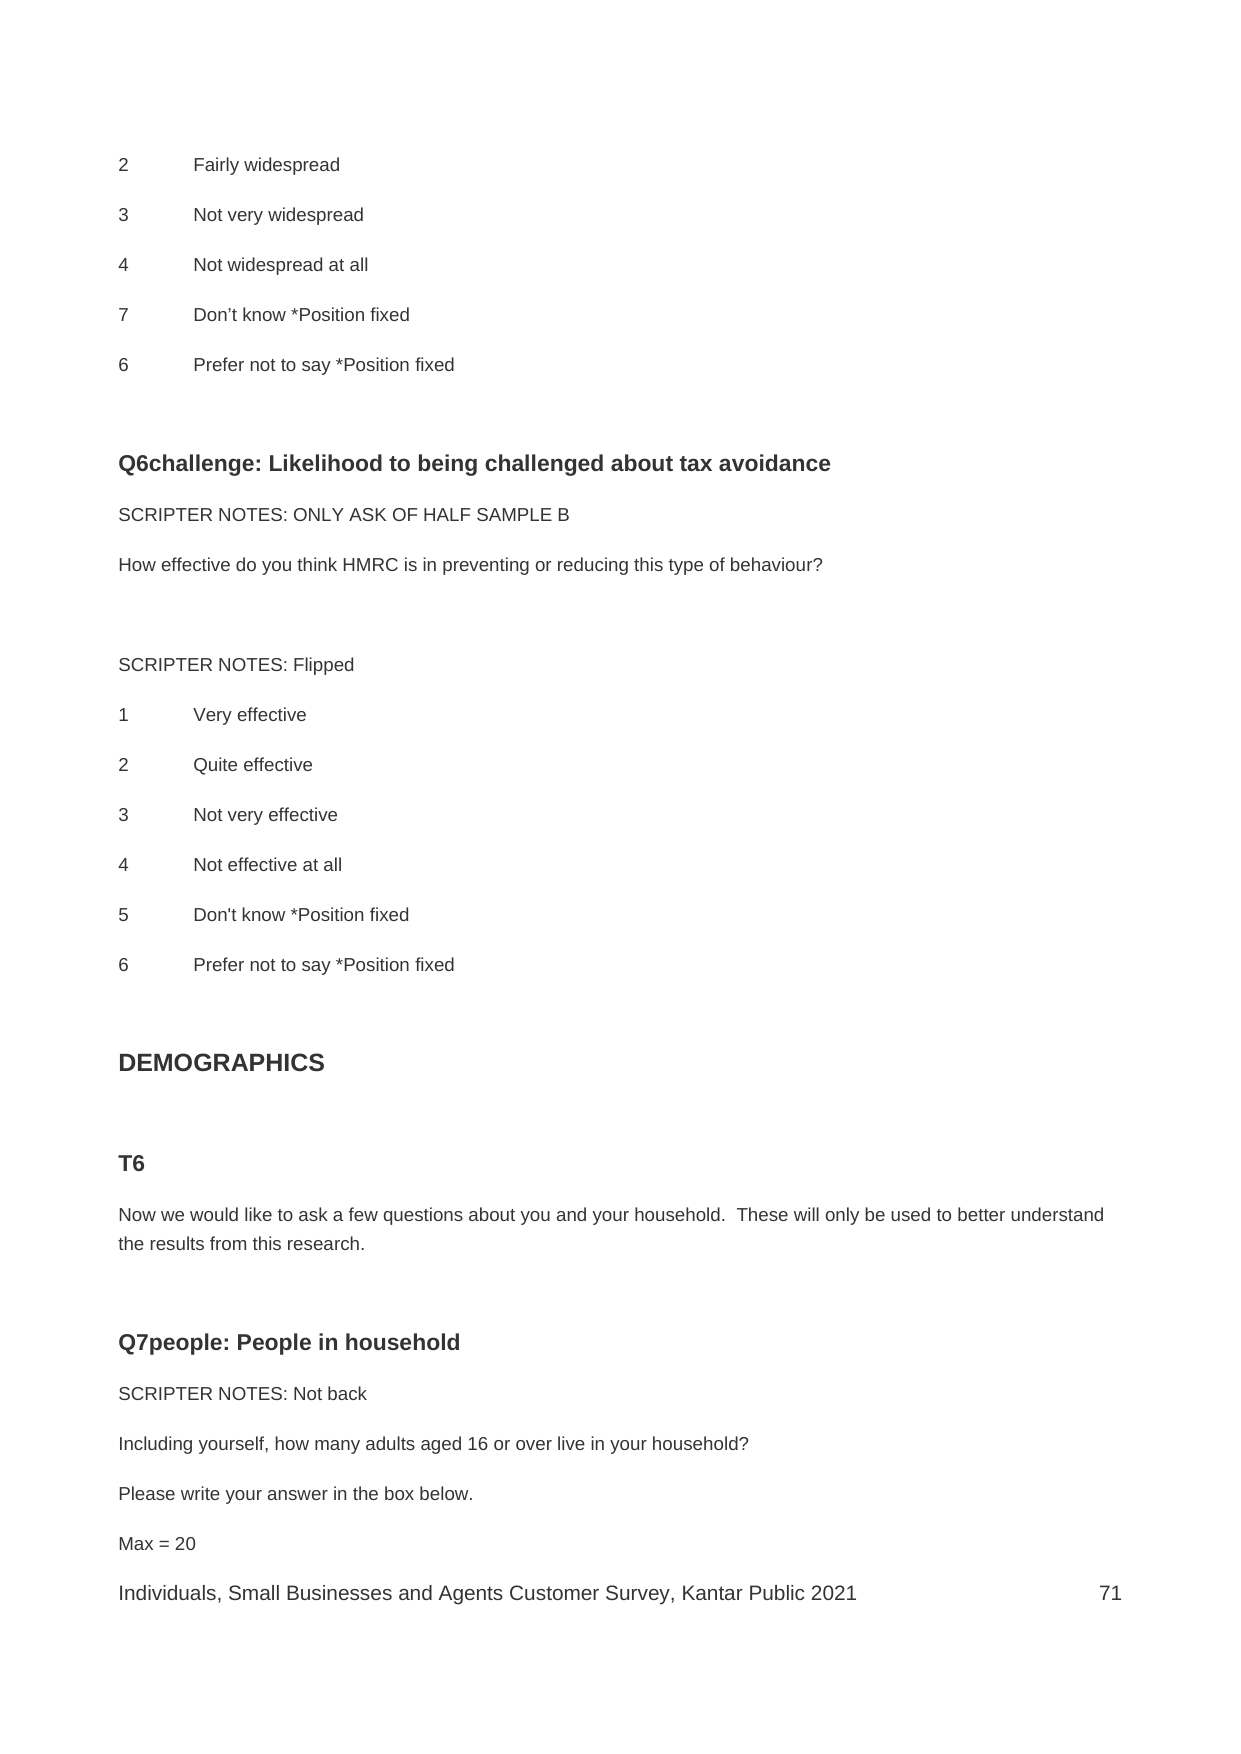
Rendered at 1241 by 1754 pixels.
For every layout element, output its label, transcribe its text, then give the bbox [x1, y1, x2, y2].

text 6 Prefer not to say *Position fixed [118, 348, 1122, 377]
text 7 Don’t know *Position fixed [118, 298, 1122, 327]
text DEMOGRAPHICS [118, 1048, 1122, 1077]
text Max = 20 [118, 1527, 1122, 1556]
text SCRIPTER NOTES: ONLY ASK OF HALF SAMPLE B [118, 498, 1122, 527]
text 2 Fairly widespread [118, 148, 1122, 177]
text How effective do you think HMRC is in preventing or reducing this type of behaviour? [118, 548, 1122, 577]
text 2 Quite effective [118, 748, 1122, 777]
text Including yourself, how many adults aged 16 or over live in your household? [118, 1427, 1122, 1456]
text SCRIPTER NOTES: Not back [118, 1377, 1122, 1406]
text 1 Very effective [118, 698, 1122, 727]
text 6 Prefer not to say *Position fixed [118, 948, 1122, 977]
text 5 Don't know *Position fixed [118, 898, 1122, 927]
text Please write your answer in the box below. [118, 1477, 1122, 1506]
text Q6challenge: Likelihood to being challenged about tax avoidance [118, 448, 1122, 477]
text T6 [118, 1148, 1122, 1177]
text 4 Not widespread at all [118, 248, 1122, 277]
text Q7people: People in household [118, 1327, 1122, 1356]
text 3 Not very effective [118, 798, 1122, 827]
text SCRIPTER NOTES: Flipped [118, 648, 1122, 677]
text 4 Not effective at all [118, 848, 1122, 877]
text 3 Not very widespread [118, 198, 1122, 227]
text Now we would like to ask a few questions about you and your household. These will only be used to better understand the results from this research. [118, 1198, 1122, 1256]
